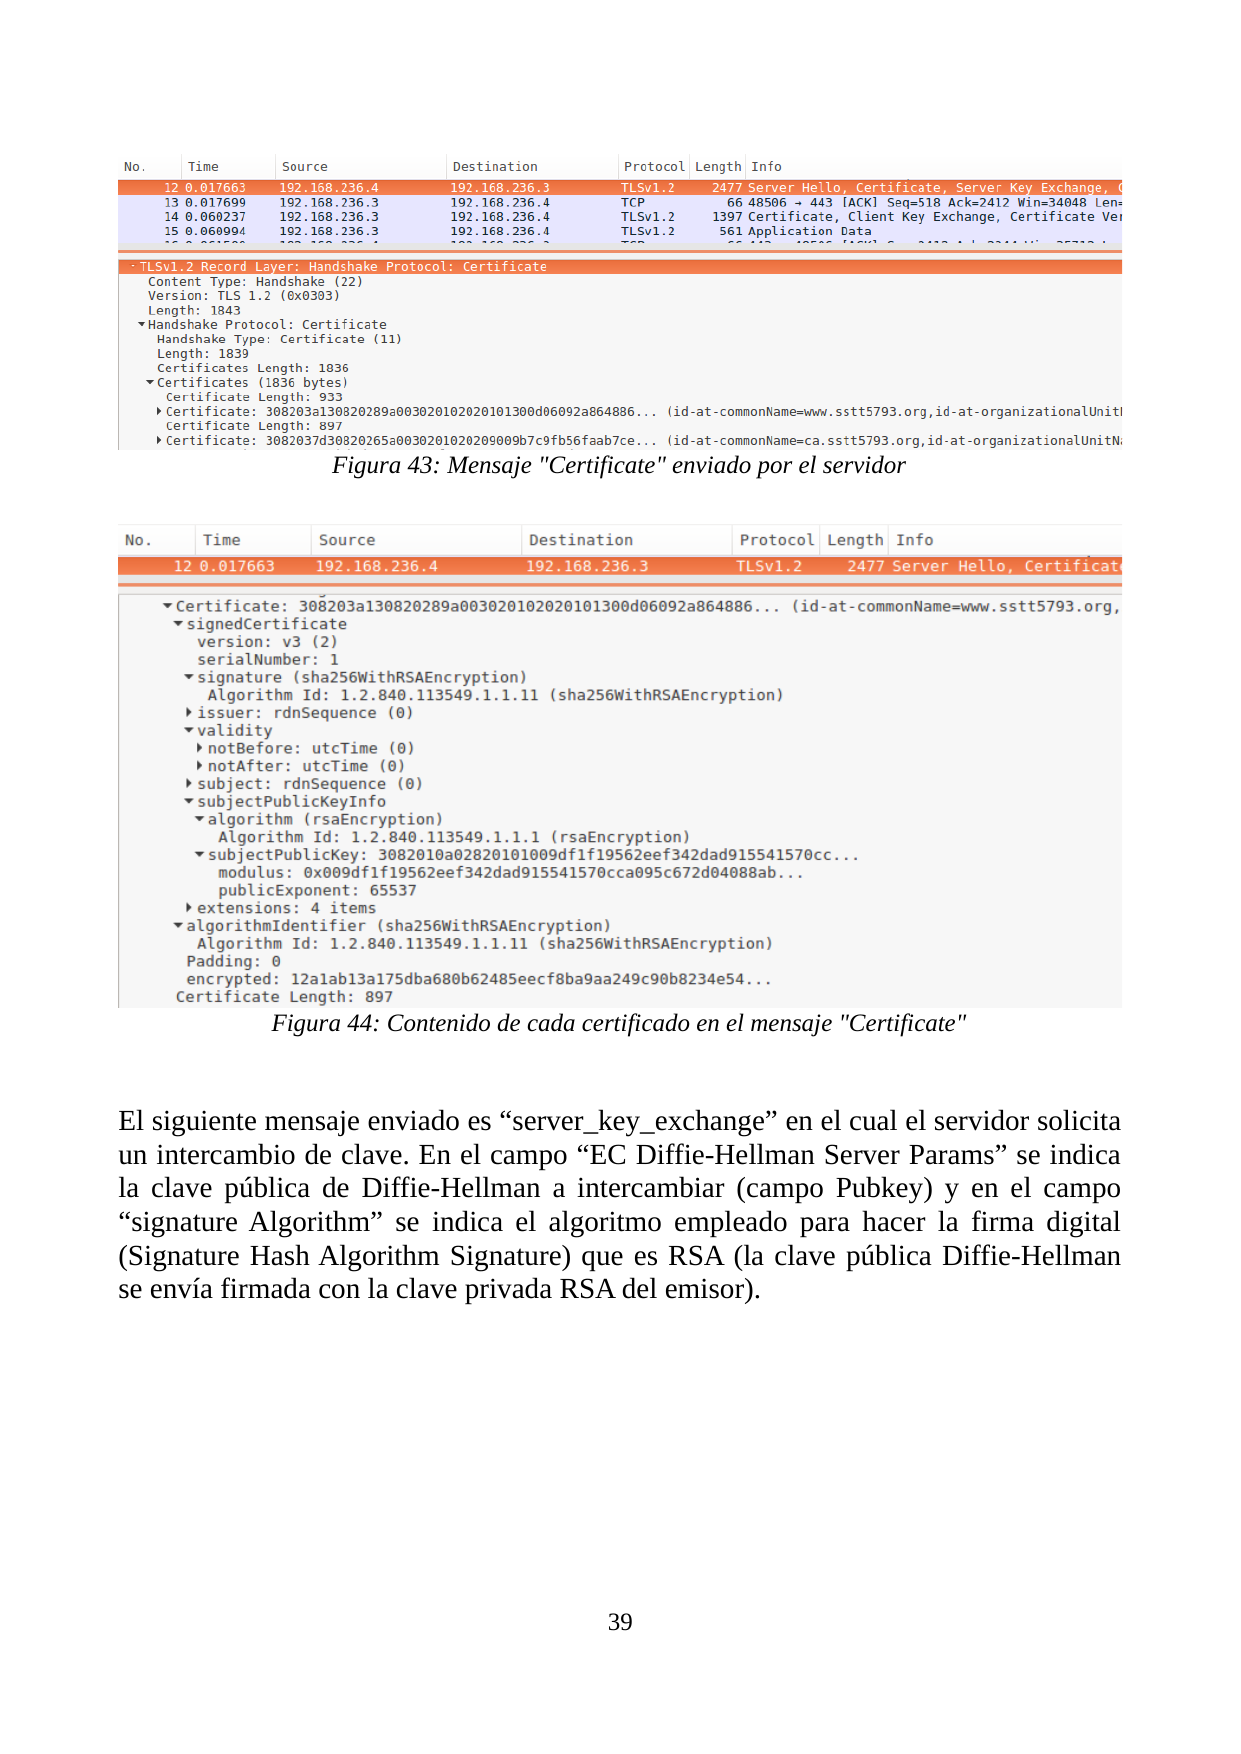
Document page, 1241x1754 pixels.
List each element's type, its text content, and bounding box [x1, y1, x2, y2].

text El siguiente mensaje enviado es “server_key_exchange” en el cual el servidor solicita un intercambio de clave. En el campo “EC Diffie-Hellman Server Params” se indica la clave pública de Diffie-Hellman a intercambiar (campo Pubkey) y en el campo “signature Algorithm” se indica el algoritmo empleado para hacer la firma digital (Signature Hash Algorithm Signature) que es RSA (la clave pública Diffie-Hellman se envía firmada con la clave privada RSA del emisor). [118, 1103, 1122, 1305]
text Figura 44: Contenido de cada certificado en el mensaje "Certificate" [118, 1008, 1122, 1036]
picture [118, 524, 1123, 1008]
picture [118, 154, 1123, 450]
text Figura 43: Mensaje "Certificate" enviado por el servidor [118, 450, 1122, 479]
